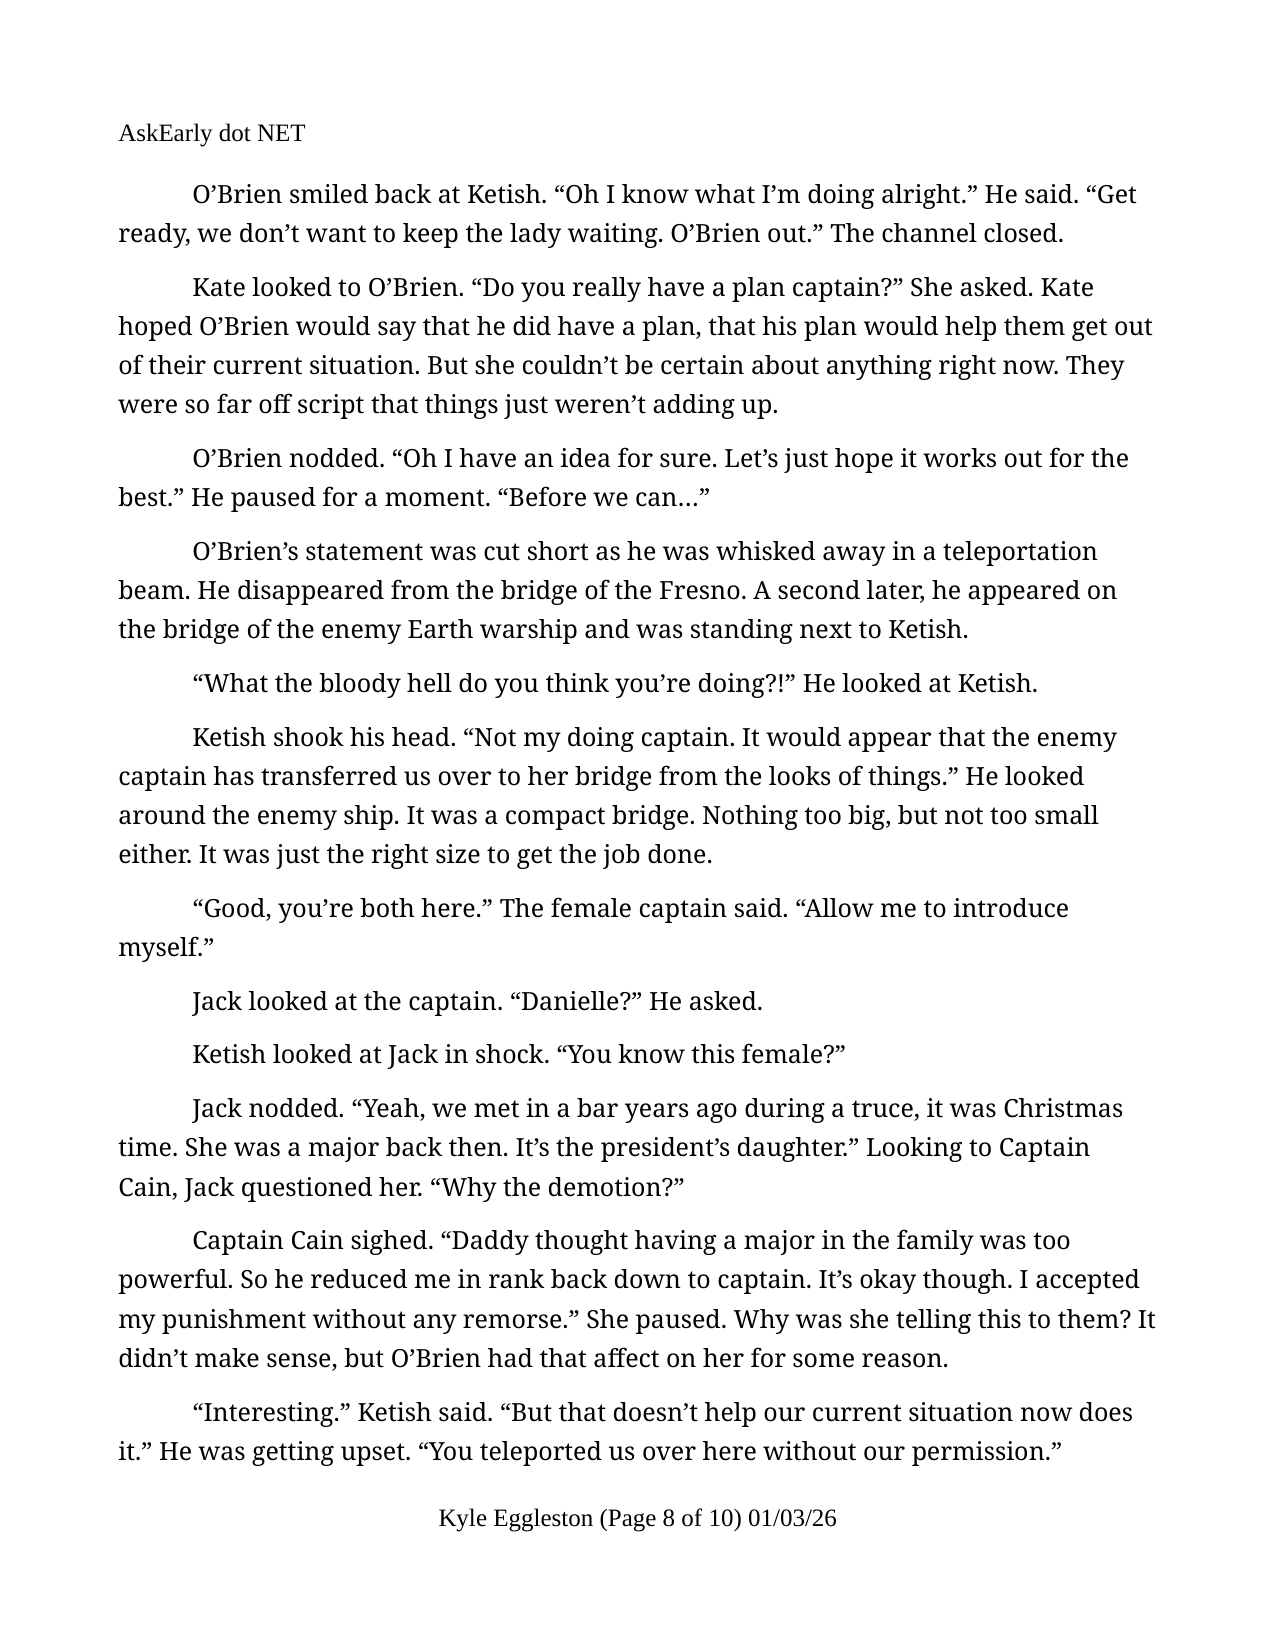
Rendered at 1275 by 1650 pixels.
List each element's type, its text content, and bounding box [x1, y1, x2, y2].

text “Good, you’re both here.” The female captain said. “Allow me to introduce myself.” [118, 891, 1157, 964]
text “What the bloody hell do you think you’re doing?!” He looked at Ketish. [118, 666, 1157, 699]
text Jack nodded. “Yeah, we met in a bar years ago during a truce, it was Christmas time. She was a major back then. It’s the president’s daughter.” Looking to Captain Cain, Jack questioned her. “Why the demotion?” [118, 1091, 1157, 1203]
text O’Brien smiled back at Ketish. “Oh I know what I’m doing alright.” He said. “Get ready, we don’t want to keep the lady waiting. O’Brien out.” The channel closed. [118, 176, 1157, 249]
text O’Brien nodded. “Oh I have an idea for sure. Let’s just hope it works out for the best.” He paused for a moment. “Before we can…” [118, 441, 1157, 514]
text Ketish looked at Jack in shock. “You know this female?” [118, 1037, 1157, 1071]
text Jack looked at the captain. “Danielle?” He asked. [118, 983, 1157, 1017]
text Ketish shook his head. “Not my doing captain. It would appear that the enemy captain has transferred us over to her bridge from the looks of things.” He looked around the enemy ship. It was a compact bridge. Nothing too big, but not too small either. It was just the right size to get the job done. [118, 719, 1157, 871]
text “Interesting.” Ketish said. “But that doesn’t help our current situation now does it.” He was getting upset. “You teleported us over here without our permission.” [118, 1394, 1157, 1467]
text Captain Cain sighed. “Daddy thought having a major in the family was too powerful. So he reduced me in rank back down to captain. It’s okay though. I accepted my punishment without any remorse.” She paused. Why was she telling this to them? It didn’t make sense, but O’Brien had that affect on her for some reason. [118, 1223, 1157, 1374]
text Kate looked to O’Brien. “Do you really have a plan captain?” She asked. Kate hoped O’Brien would say that he did have a plan, that his plan would help them get out of their current situation. But she couldn’t be certain about anything right now. They were so far off script that things just weren’t adding up. [118, 269, 1157, 421]
text O’Brien’s statement was cut short as he was whisked away in a teleportation beam. He disappeared from the bridge of the Fresno. A second later, he appeared on the bridge of the enemy Earth warship and was standing next to Ketish. [118, 533, 1157, 646]
